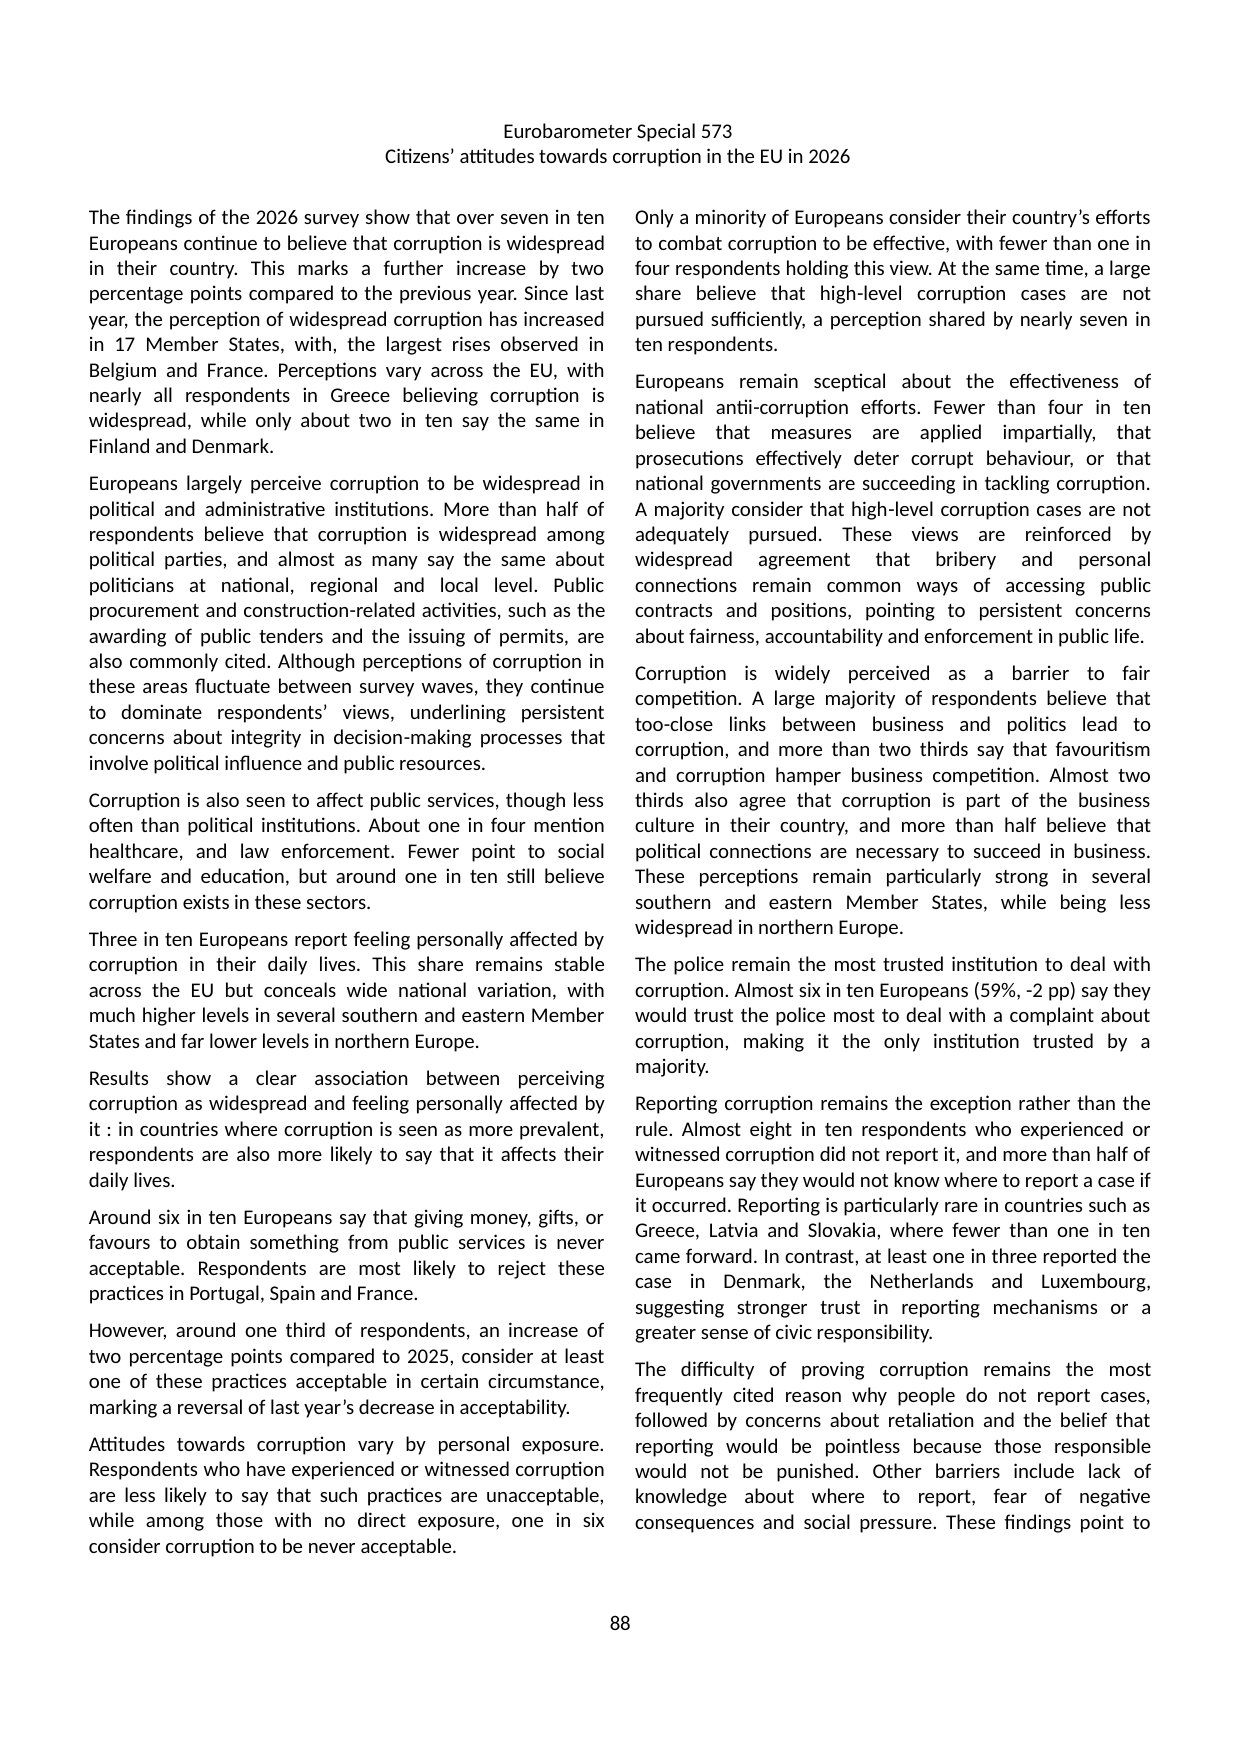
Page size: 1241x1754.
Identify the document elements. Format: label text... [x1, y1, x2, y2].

text Only a minority of Europeans consider their country’s efforts to combat corruption to be effective, with fewer than one in four respondents holding this view. At the same time, a large share believe that high‑level corruption cases are not pursued sufficiently, a perception shared by nearly seven in ten respondents. [635, 204, 1152, 357]
text Corruption is also seen to affect public services, though less often than political institutions. About one in four mention healthcare, and law enforcement. Fewer point to social welfare and education, but around one in ten still believe corruption exists in these sectors. [88, 787, 605, 914]
text Europeans largely perceive corruption to be widespread in political and administrative institutions. More than half of respondents believe that corruption is widespread among political parties, and almost as many say the same about politicians at national, regional and local level. Public procurement and construction‑related activities, such as the awarding of public tenders and the issuing of permits, are also commonly cited. Although perceptions of corruption in these areas fluctuate between survey waves, they continue to dominate respondents’ views, underlining persistent concerns about integrity in decision‑making processes that involve political influence and public resources. [88, 470, 605, 775]
text Corruption is widely perceived as a barrier to fair competition. A large majority of respondents believe that too‑close links between business and politics lead to corruption, and more than two thirds say that favouritism and corruption hamper business competition. Almost two thirds also agree that corruption is part of the business culture in their country, and more than half believe that political connections are necessary to succeed in business. These perceptions remain particularly strong in several southern and eastern Member States, while being less widespread in northern Europe. [635, 660, 1152, 940]
text However, around one third of respondents, an increase of two percentage points compared to 2025, consider at least one of these practices acceptable in certain circumstance, marking a reversal of last year’s decrease in acceptability. [88, 1318, 605, 1419]
text Europeans remain sceptical about the effectiveness of national antii‑corruption efforts. Fewer than four in ten believe that measures are applied impartially, that prosecutions effectively deter corrupt behaviour, or that national governments are succeeding in tackling corruption. A majority consider that high‑level corruption cases are not adequately pursued. These views are reinforced by widespread agreement that bribery and personal connections remain common ways of accessing public contracts and positions, pointing to persistent concerns about fairness, accountability and enforcement in public life. [635, 369, 1152, 648]
text Attitudes towards corruption vary by personal exposure. Respondents who have experienced or witnessed corruption are less likely to say that such practices are unacceptable, while among those with no direct exposure, one in six consider corruption to be never acceptable. [88, 1431, 605, 1558]
text Around six in ten Europeans say that giving money, gifts, or favours to obtain something from public services is never acceptable. Respondents are most likely to reject these practices in Portugal, Spain and France. [88, 1204, 605, 1306]
text The difficulty of proving corruption remains the most frequently cited reason why people do not report cases, followed by concerns about retaliation and the belief that reporting would be pointless because those responsible would not be punished. Other barriers include lack of knowledge about where to report, fear of negative consequences and social pressure. These findings point to [635, 1357, 1152, 1534]
text The police remain the most trusted institution to deal with corruption. Almost six in ten Europeans (59%, -2 pp) say they would trust the police most to deal with a complaint about corruption, making it the only institution trusted by a majority. [635, 952, 1152, 1079]
text Reporting corruption remains the exception rather than the rule. Almost eight in ten respondents who experienced or witnessed corruption did not report it, and more than half of Europeans say they would not know where to report a case if it occurred. Reporting is particularly rare in countries such as Greece, Latvia and Slovakia, where fewer than one in ten came forward. In contrast, at least one in three reported the case in Denmark, the Netherlands and Luxembourg, suggesting stronger trust in reporting mechanisms or a greater sense of civic responsibility. [635, 1091, 1152, 1345]
text The findings of the 2026 survey show that over seven in ten Europeans continue to believe that corruption is widespread in their country. This marks a further increase by two percentage points compared to the previous year. Since last year, the perception of widespread corruption has increased in 17 Member States, with, the largest rises observed in Belgium and France. Perceptions vary across the EU, with nearly all respondents in Greece believing corruption is widespread, while only about two in ten say the same in Finland and Denmark. [88, 204, 605, 458]
text Three in ten Europeans report feeling personally affected by corruption in their daily lives. This share remains stable across the EU but conceals wide national variation, with much higher levels in several southern and eastern Member States and far lower levels in northern Europe. [88, 926, 605, 1053]
text Results show a clear association between perceiving corruption as widespread and feeling personally affected by it : in countries where corruption is seen as more prevalent, respondents are also more likely to say that it affects their daily lives. [88, 1065, 605, 1192]
